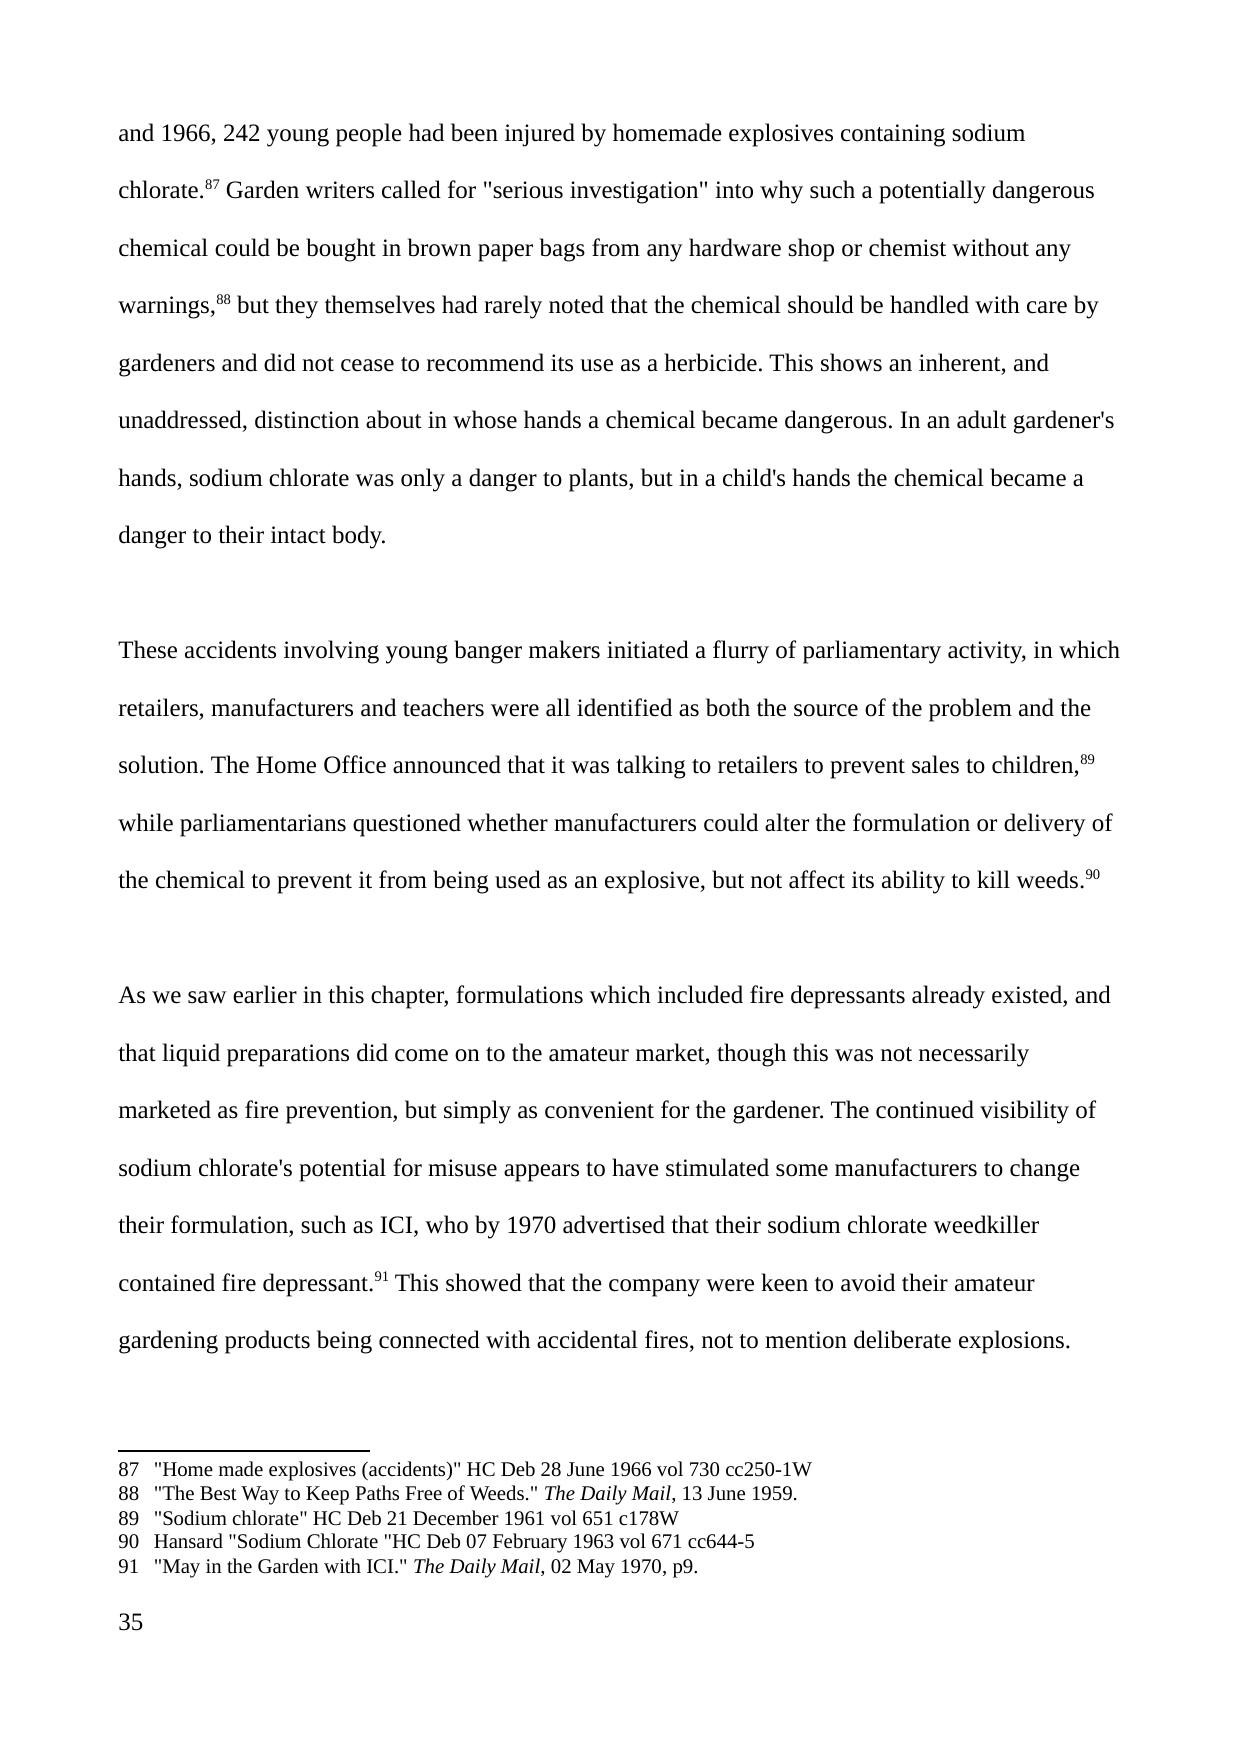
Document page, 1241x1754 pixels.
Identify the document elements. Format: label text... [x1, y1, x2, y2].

text "Home made explosives (accidents)" HC Deb 28 June 1966 vol 730 cc250-1W [118, 1457, 1122, 1481]
text As we saw earlier in this chapter, formulations which included fire depressants already existed, and that liquid preparations did come on to the amateur market, though this was not necessarily marketed as fire prevention, but simply as convenient for the gardener. The continued visibility of sodium chlorate's potential for misuse appears to have stimulated some manufacturers to change their formulation, such as ICI, who by 1970 advertised that their sodium chlorate weedkiller contained fire depressant. This showed that the company were keen to avoid their amateur gardening products being connected with accidental fires, not to mention deliberate explosions. [118, 981, 1122, 1354]
text "May in the Garden with ICI." The Daily Mail, 02 May 1970, p9. [118, 1553, 1122, 1578]
text Hansard "Sodium Chlorate "HC Deb 07 February 1963 vol 671 cc644-5 [118, 1529, 1122, 1553]
text "The Best Way to Keep Paths Free of Weeds." The Daily Mail, 13 June 1959. [118, 1481, 1122, 1505]
text "Sodium chlorate" HC Deb 21 December 1961 vol 651 c178W [118, 1505, 1122, 1529]
text and 1966, 242 young people had been injured by homemade explosives containing sodium chlorate. Garden writers called for "serious investigation" into why such a potentially dangerous chemical could be bought in brown paper bags from any hardware shop or chemist without any warnings, but they themselves had rarely noted that the chemical should be handled with care by gardeners and did not cease to recommend its use as a herbicide. This shows an inherent, and unaddressed, distinction about in whose hands a chemical became dangerous. In an adult gardener's hands, sodium chlorate was only a danger to plants, but in a child's hands the chemical became a danger to their intact body. [118, 118, 1122, 549]
text These accidents involving young banger makers initiated a flurry of parliamentary activity, in which retailers, manufacturers and teachers were all identified as both the source of the problem and the solution. The Home Office announced that it was talking to retailers to prevent sales to children, while parliamentarians questioned whether manufacturers could alter the formulation or delivery of the chemical to prevent it from being used as an explosive, but not affect its ability to kill weeds. [118, 636, 1122, 894]
